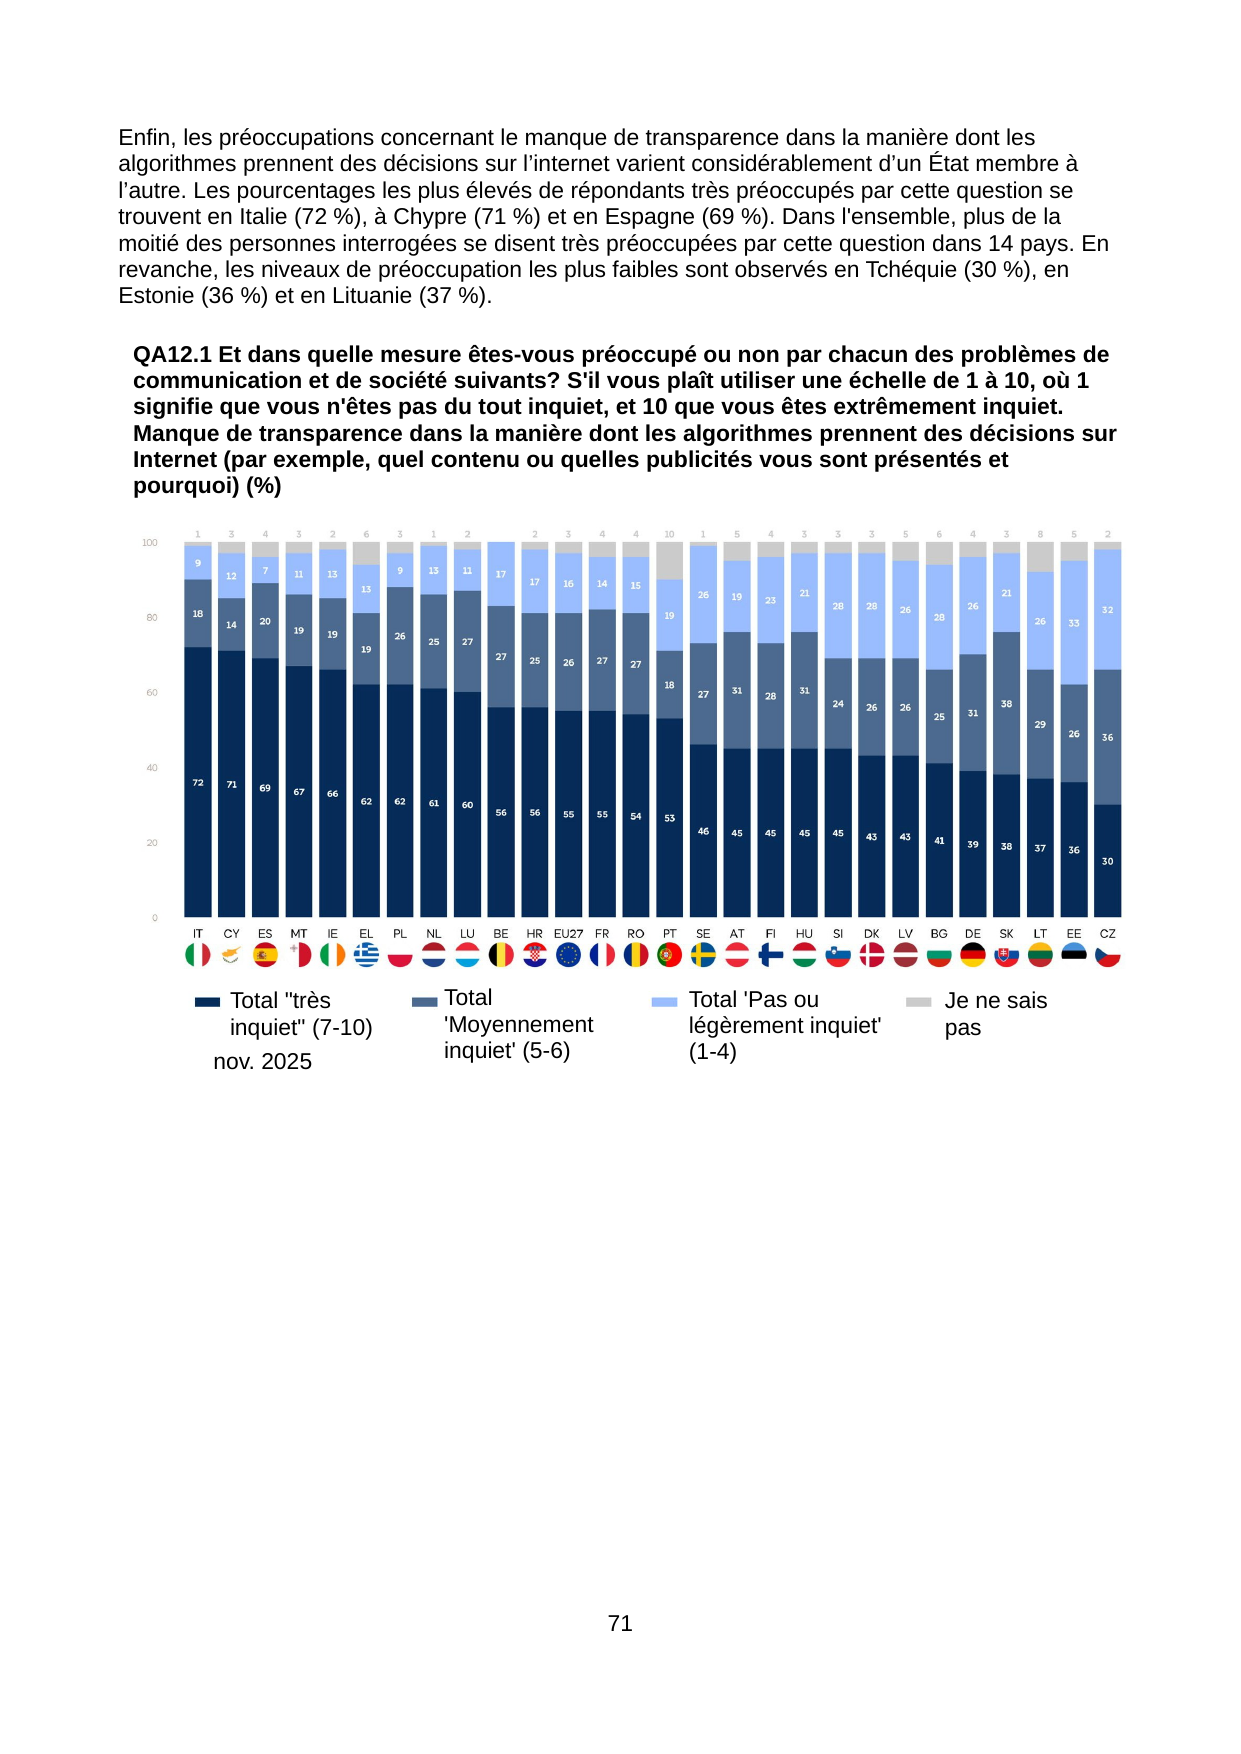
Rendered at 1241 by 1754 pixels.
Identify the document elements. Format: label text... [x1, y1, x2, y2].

picture [138, 523, 1128, 971]
text Enfin, les préoccupations concernant le manque de transparence dans la manière dont les algorithmes prennent des décisions sur l’internet varient considérablement d’un État membre à l’autre. Les pourcentages les plus élevés de répondants très préoccupés par cette question se trouvent en Italie (72 %), à Chypre (71 %) et en Espagne (69 %). Dans l'ensemble, plus de la moitié des personnes interrogées se disent très préoccupées par cette question dans 14 pays. En revanche, les niveaux de préoccupation les plus faibles sont observés en Tchéquie (30 %), en Estonie (36 %) et en Lituanie (37 %). [118, 124, 1122, 308]
picture [187, 988, 936, 1010]
